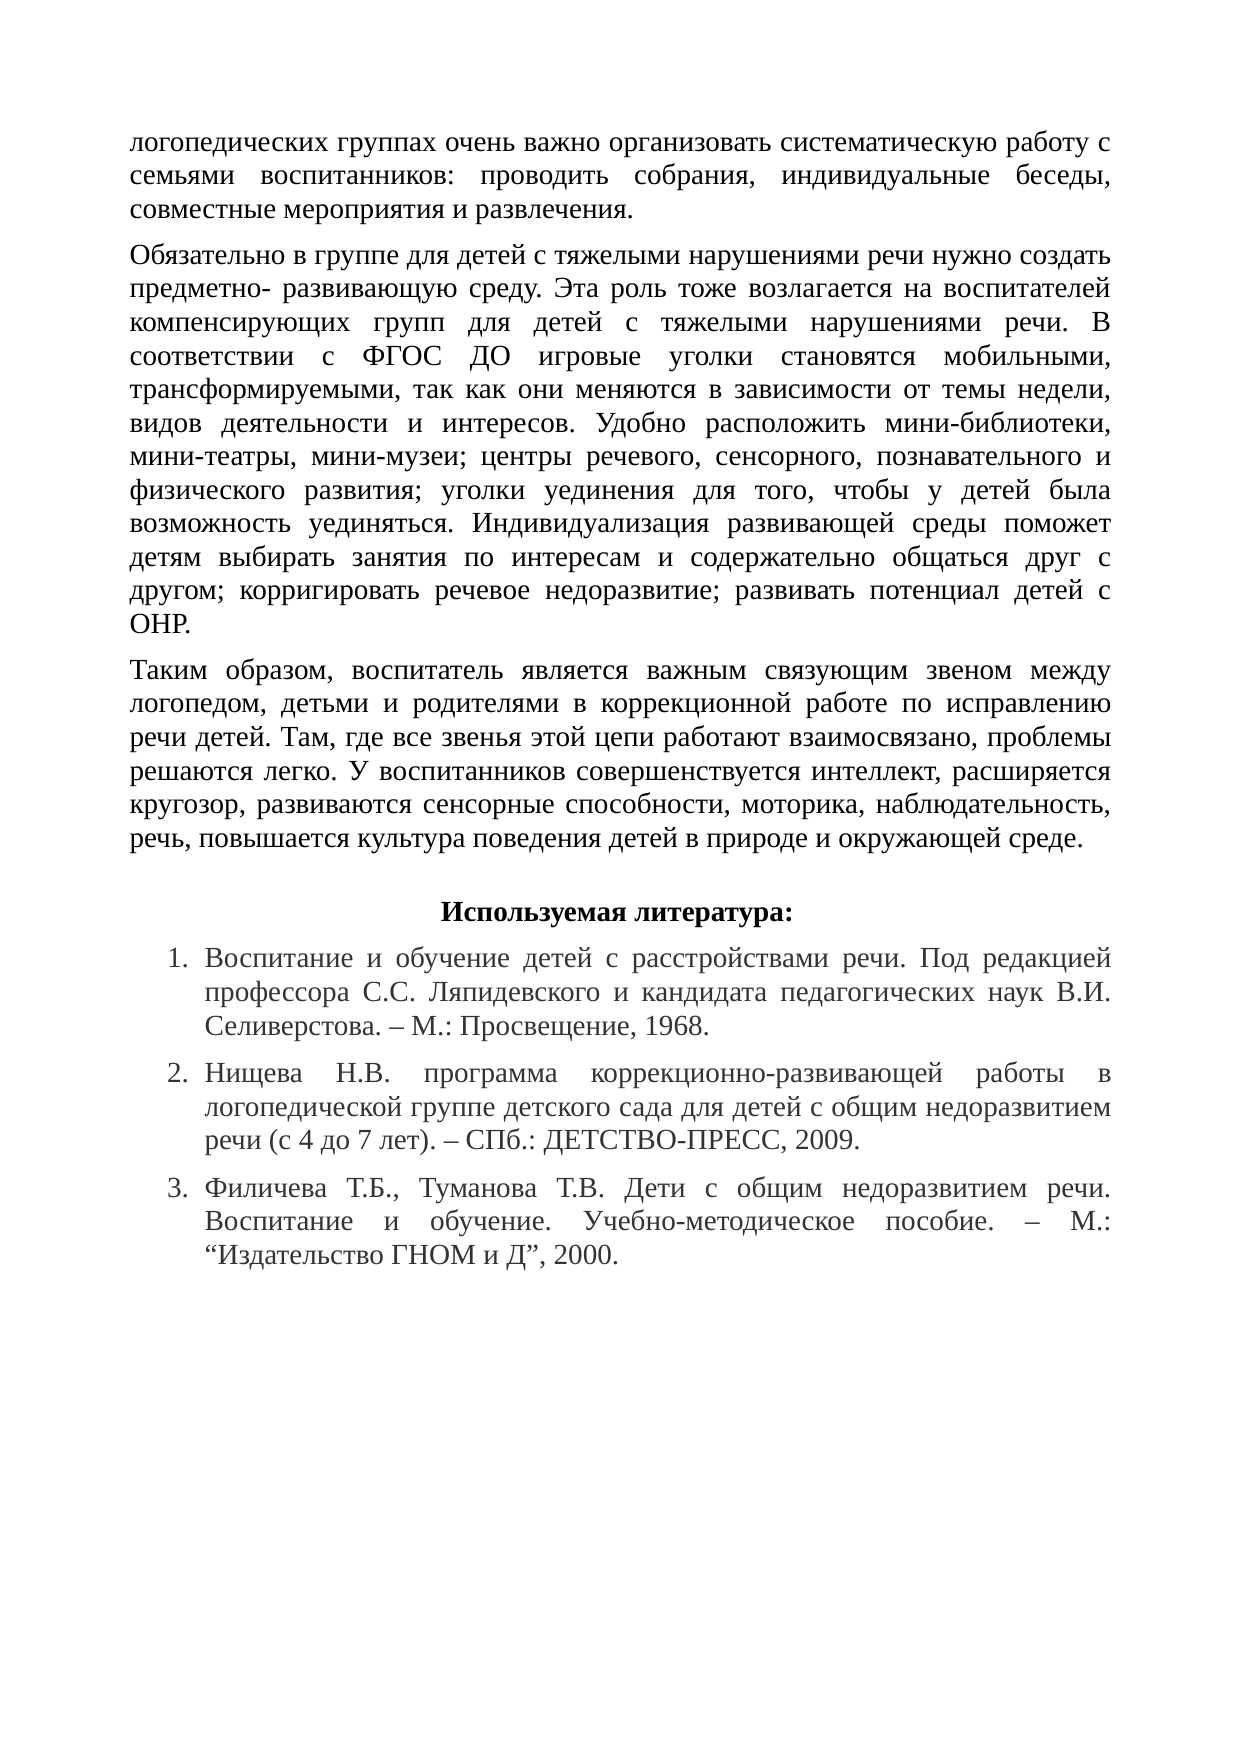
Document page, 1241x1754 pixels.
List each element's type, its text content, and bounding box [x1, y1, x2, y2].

table_header логопедических группах очень важно организовать систематическую работу с семьями воспитанников: проводить собрания, индивидуальные беседы, совместные мероприятия и развлечения. Обязательно в группе для детей с тяжелыми нарушениями речи нужно создать предметно‐ развивающую среду. Эта роль тоже возлагается на воспитателей компенсирующих групп для детей с тяжелыми нарушениями речи. В соответствии с ФГОС ДО игровые уголки становятся мобильными, трансформируемыми, так как они меняются в зависимости от темы недели, видов деятельности и интересов. Удобно расположить мини‐библиотеки, мини‐театры, мини‐музеи; центры речевого, сенсорного, познавательного и физического развития; уголки уединения для того, чтобы у детей была возможность уединяться. Индивидуализация развивающей среды поможет детям выбирать занятия по интересам и содержательно общаться друг с другом; корригировать речевое недоразвитие; развивать потенциал детей с ОНР. Таким образом, воспитатель является важным связующим звеном между логопедом, детьми и родителями в коррекционной работе по исправлению речи детей. Там, где все звенья этой цепи работают взаимосвязано, проблемы решаются легко. У воспитанников совершенствуется интеллект, расширяется кругозор, развиваются сенсорные способности, моторика, наблюдательность, речь, повышается культура поведения детей в природе и окружающей среде. Используемая литература: Воспитание и обучение детей с расстройствами речи. Под редакцией профессора С.С. Ляпидевского и кандидата педагогических наук В.И. Селиверстова. – М.: Просвещение, 1968. Нищева Н.В. программа коррекционно-развивающей работы в логопедической группе детского сада для детей с общим недоразвитием речи (с 4 до 7 лет). – СПб.: ДЕТСТВО-ПРЕСС, 2009. Филичева Т.Б., Туманова Т.В. Дети с общим недоразвитием речи. Воспитание и обучение. Учебно-методическое пособие. – М.: “Издательство ГНОМ и Д”, 2000. [124, 118, 1118, 1626]
